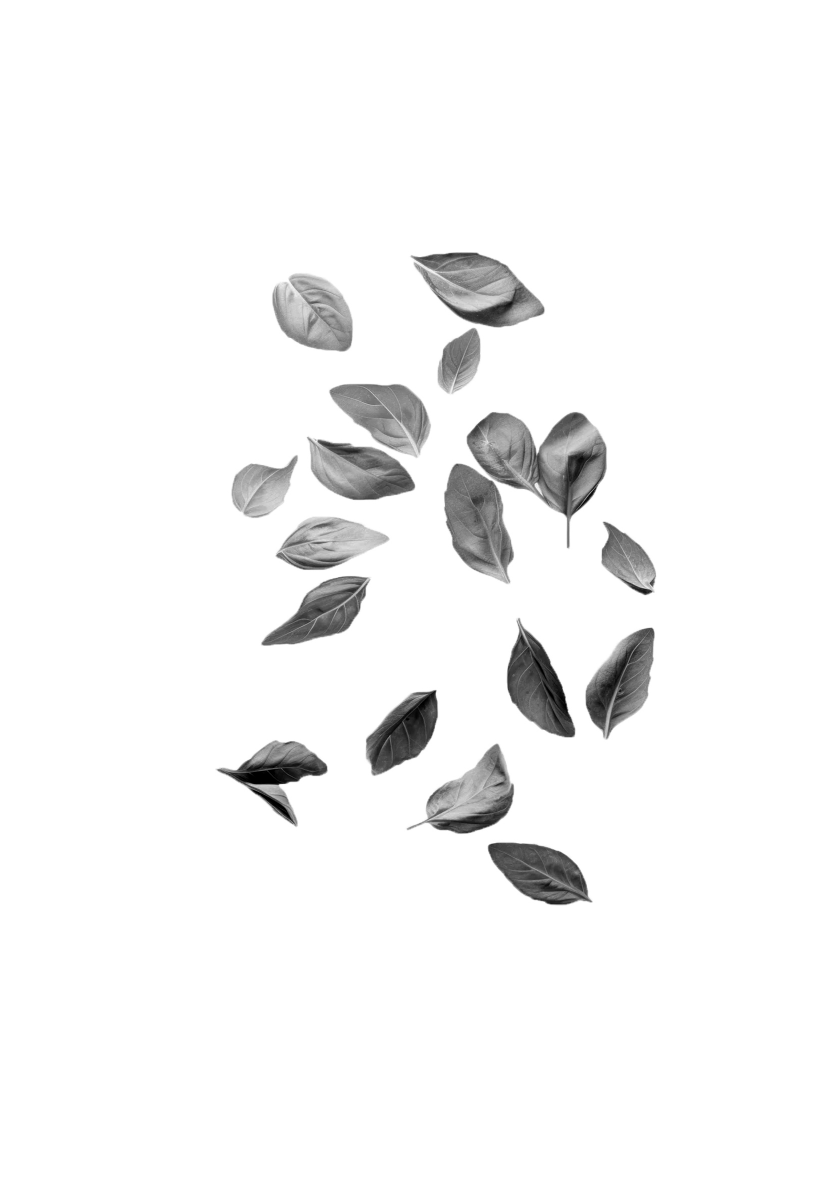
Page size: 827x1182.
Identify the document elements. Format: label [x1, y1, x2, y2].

picture [147, 227, 680, 936]
